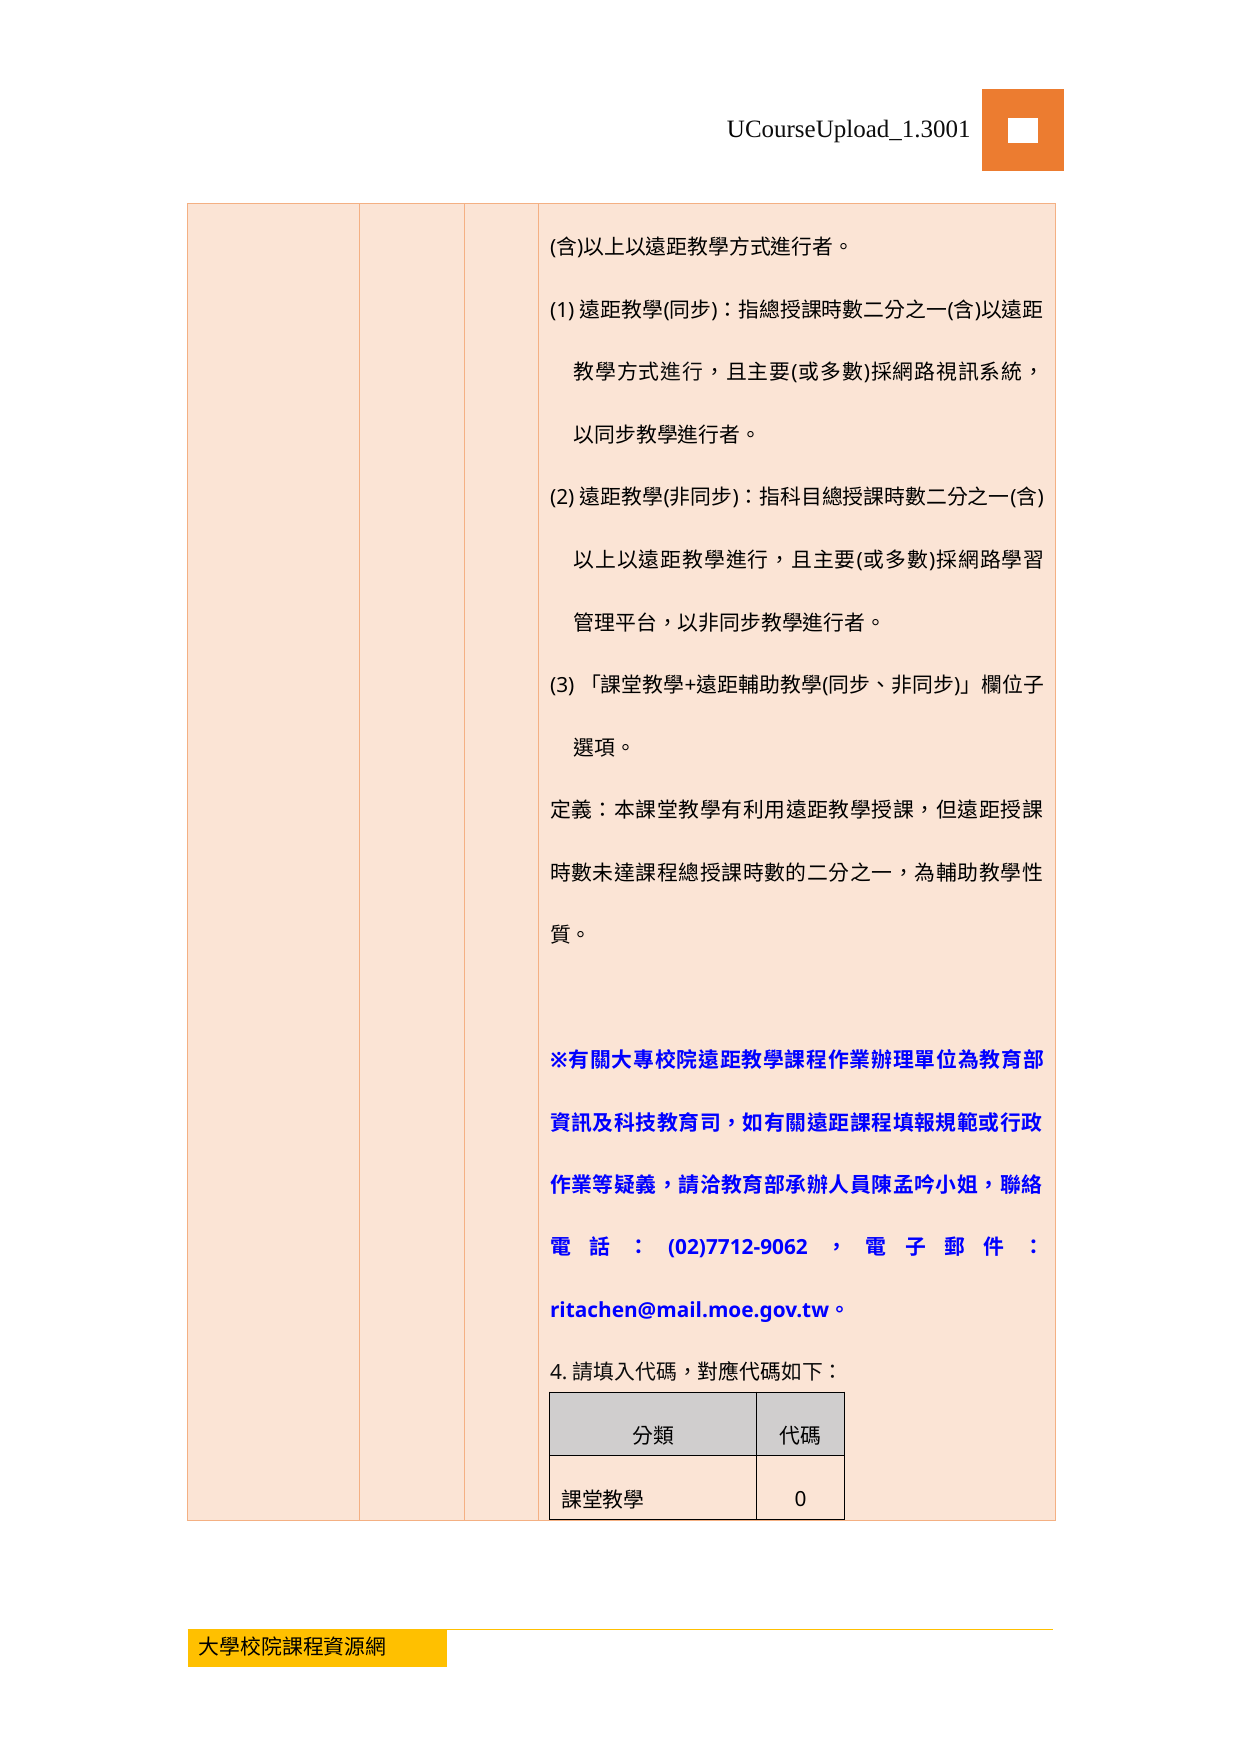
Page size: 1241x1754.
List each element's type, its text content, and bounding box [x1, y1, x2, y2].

table_cell 0 [757, 1456, 844, 1519]
table_cell [188, 204, 359, 1520]
table_cell (含)以上以遠距教學方式進行者。 (1) 遠距教學(同步)：指總授課時數二分之一(含)以遠距教學方式進行，且主要(或多數)採網路視訊系統，以同步教學進行者。 (2) 遠距教學(非同步)：指科目總授課時數二分之一(含)以上以遠距教學進行，且主要(或多數)採網路學習管理平台，以非同步教學進行者。 (3) 「課堂教學+遠距輔助教學(同步、非同步)」欄位子選項。 定義：本課堂教學有利用遠距教學授課，但遠距授課時數未達課程總授課時數的二分之一，為輔助教學性質。 ※有關大專校院遠距教學課程作業辦理單位為教育部資訊及科技教育司，如有關遠距課程填報規範或行政作業等疑義，請洽教育部承辦人員陳孟吟小姐，聯絡電話：(02)7712-9062，電子郵件：ritachen@mail.moe.gov.tw。 4. 請填入代碼，對應代碼如下： [539, 204, 1055, 1520]
table_cell 課堂教學 [550, 1456, 756, 1519]
table_header 分類 [550, 1393, 756, 1455]
table_cell [465, 204, 538, 1520]
table_cell [360, 204, 464, 1520]
table_header 代碼 [757, 1393, 844, 1455]
